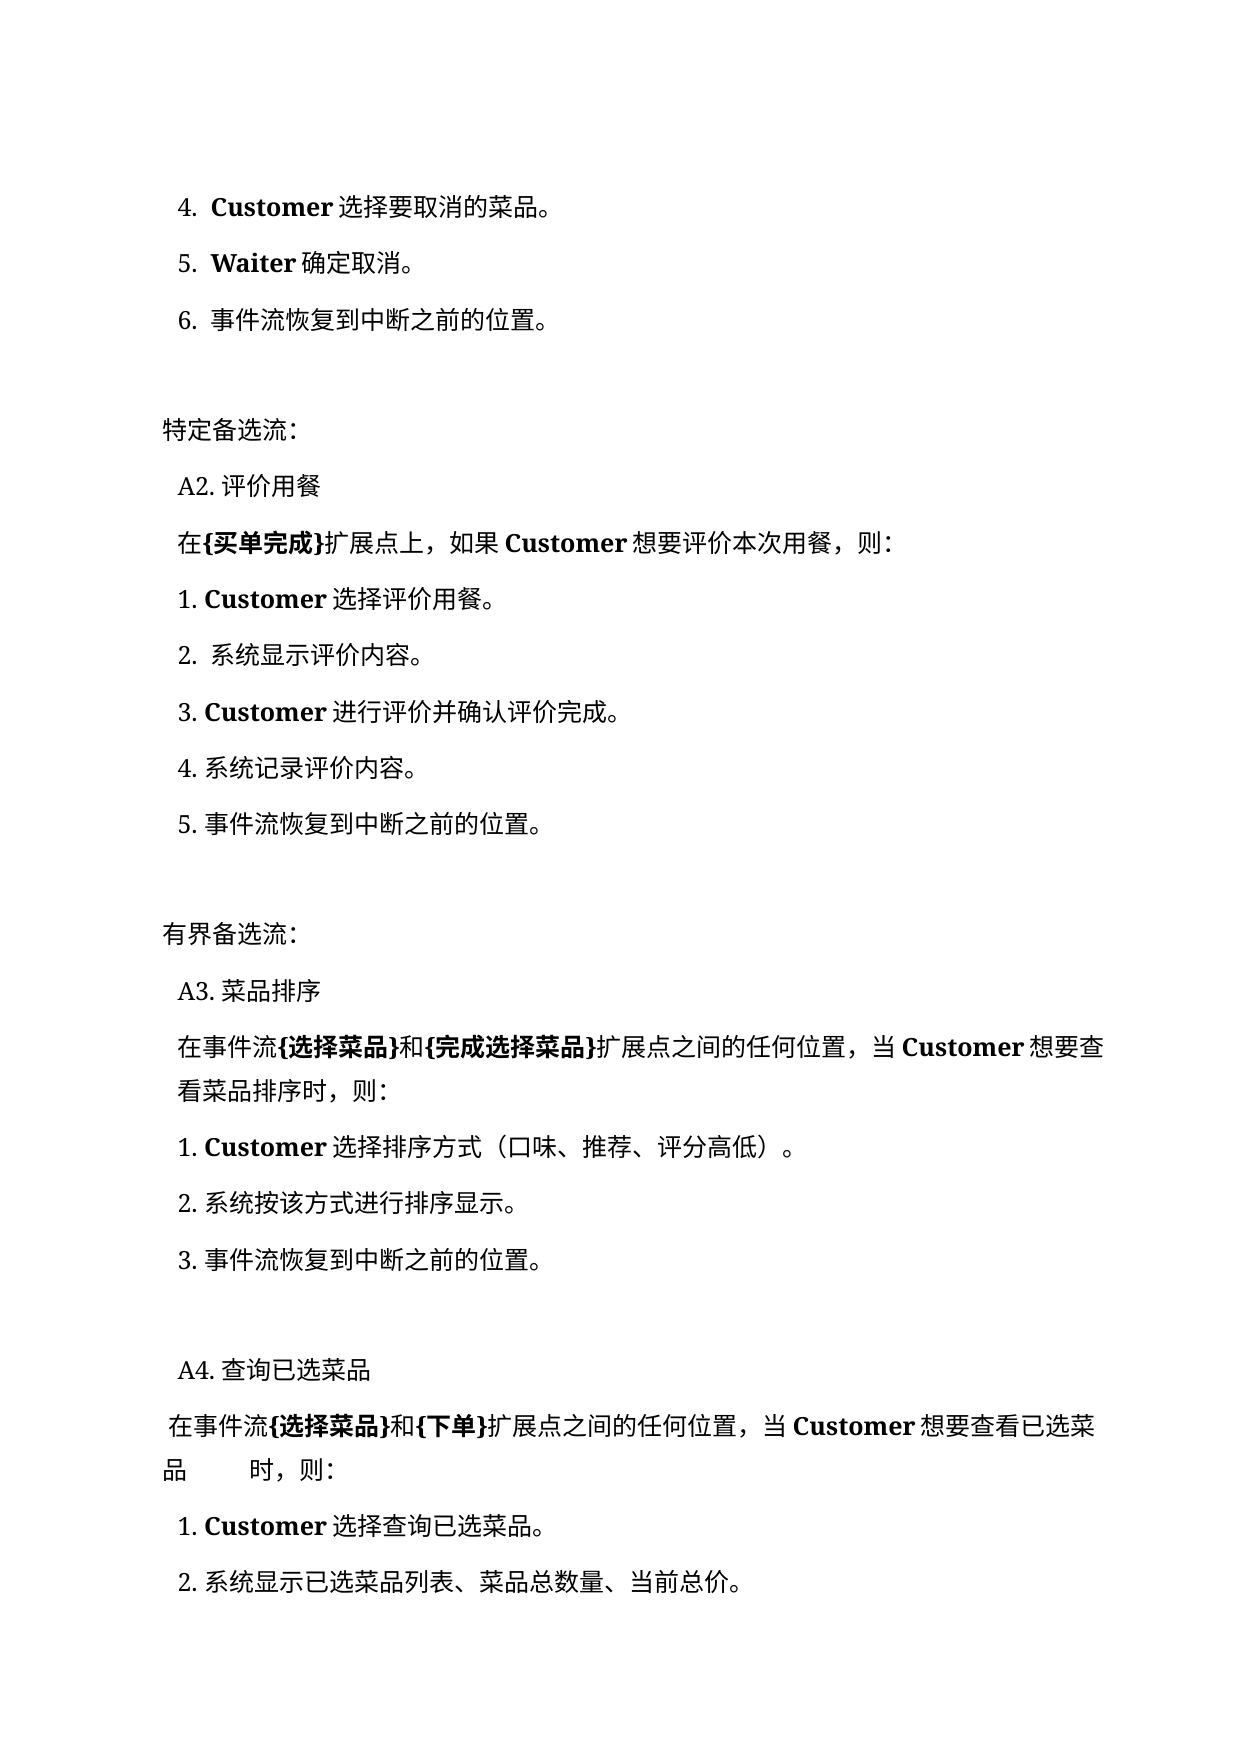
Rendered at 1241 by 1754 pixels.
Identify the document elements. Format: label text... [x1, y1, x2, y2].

list 评价用餐 [177, 467, 1122, 503]
list 查询已选菜品 [177, 1350, 1122, 1387]
list 在事件流{选择菜品}和{下单}扩展点之间的任何位置，当Customer想要查看已选菜 品 时，则： [118, 1407, 1122, 1486]
list 在事件流{选择菜品}和{完成选择菜品}扩展点之间的任何位置，当Customer想要查看菜品排序时，则： [177, 1028, 1122, 1107]
list 菜品排序 [177, 971, 1122, 1008]
list Customer选择要取消的菜品。 [118, 188, 1122, 224]
list Customer进行评价并确认评价完成。 [118, 692, 1122, 728]
list Customer选择排序方式（口味、推荐、评分高低）。 [118, 1127, 1122, 1164]
list 事件流恢复到中断之前的位置。 [118, 300, 1122, 337]
list Customer选择查询已选菜品。 [118, 1506, 1122, 1543]
list 系统记录评价内容。 [118, 748, 1122, 785]
text 有界备选流： [118, 915, 1122, 951]
list 在{买单完成}扩展点上，如果Customer想要评价本次用餐，则： [177, 523, 1122, 559]
list 系统显示评价内容。 [118, 636, 1122, 672]
list 事件流恢复到中断之前的位置。 [118, 805, 1122, 841]
text 特定备选流： [118, 410, 1122, 447]
list Waiter确定取消。 [118, 244, 1122, 280]
list 系统按该方式进行排序显示。 [118, 1184, 1122, 1220]
list Customer选择评价用餐。 [118, 579, 1122, 616]
list 事件流恢复到中断之前的位置。 [118, 1240, 1122, 1276]
list 系统显示已选菜品列表、菜品总数量、当前总价。 [118, 1563, 1122, 1599]
